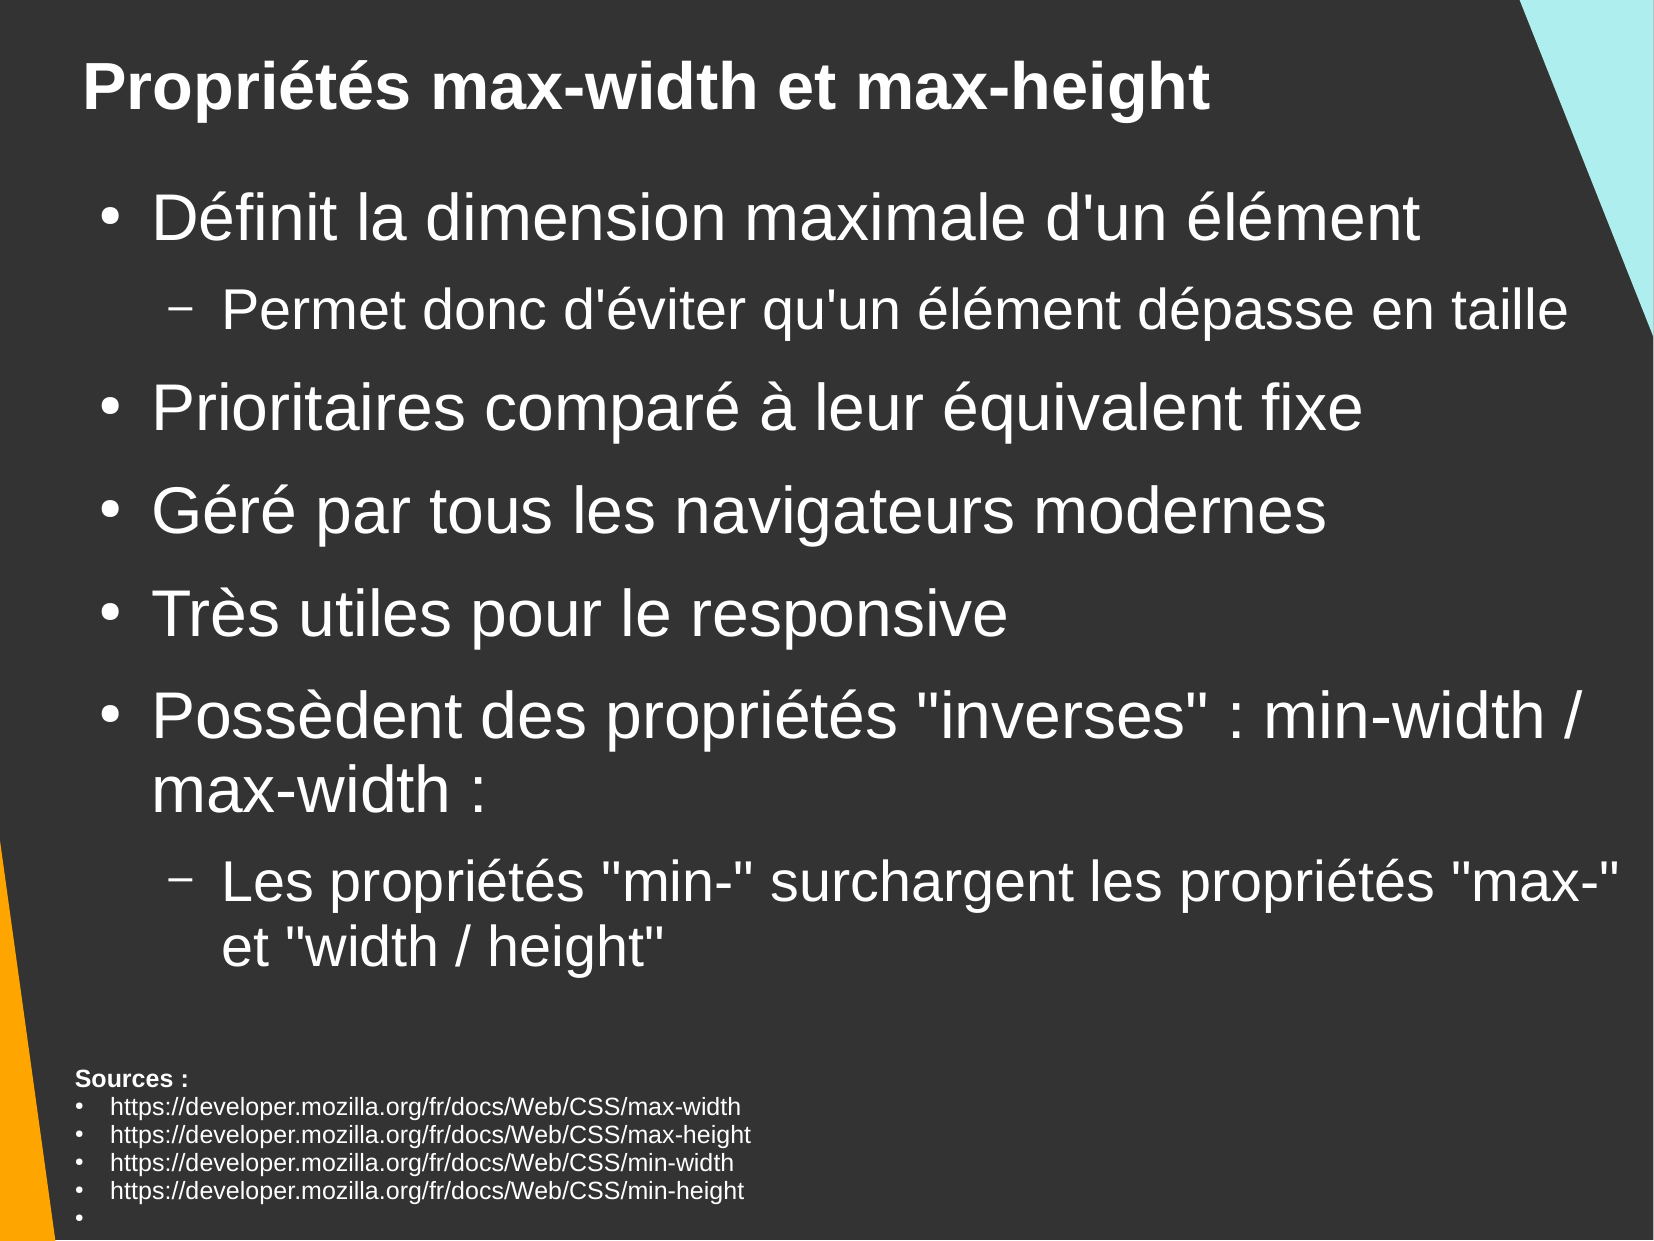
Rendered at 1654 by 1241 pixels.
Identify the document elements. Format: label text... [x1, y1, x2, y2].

list Définit la dimension maximale d'un élément Permet donc d'éviter qu'un élément dépasse en taille Prioritaires comparé à leur équivalent fixe Géré par tous les navigateurs modernes Très utiles pour le responsive Possèdent des propriétés "inverses" : min-width / max-width : Les propriétés "min-" surchargent les propriétés "max-" et "width / height" [80, 180, 1630, 981]
text_box [1519, 0, 1654, 339]
title Propriétés max-width et max-height [82, 49, 1571, 152]
text_box [0, 840, 56, 1241]
text_box Sources : https://developer.mozilla.org/fr/docs/Web/CSS/max-width https://developer.mozilla.org/fr/docs/Web/CSS/max-height https://developer.mozilla.org/fr/docs/Web/CSS/min-width https://developer.mozilla.org/fr/docs/Web/CSS/min-height [60, 1057, 1546, 1241]
